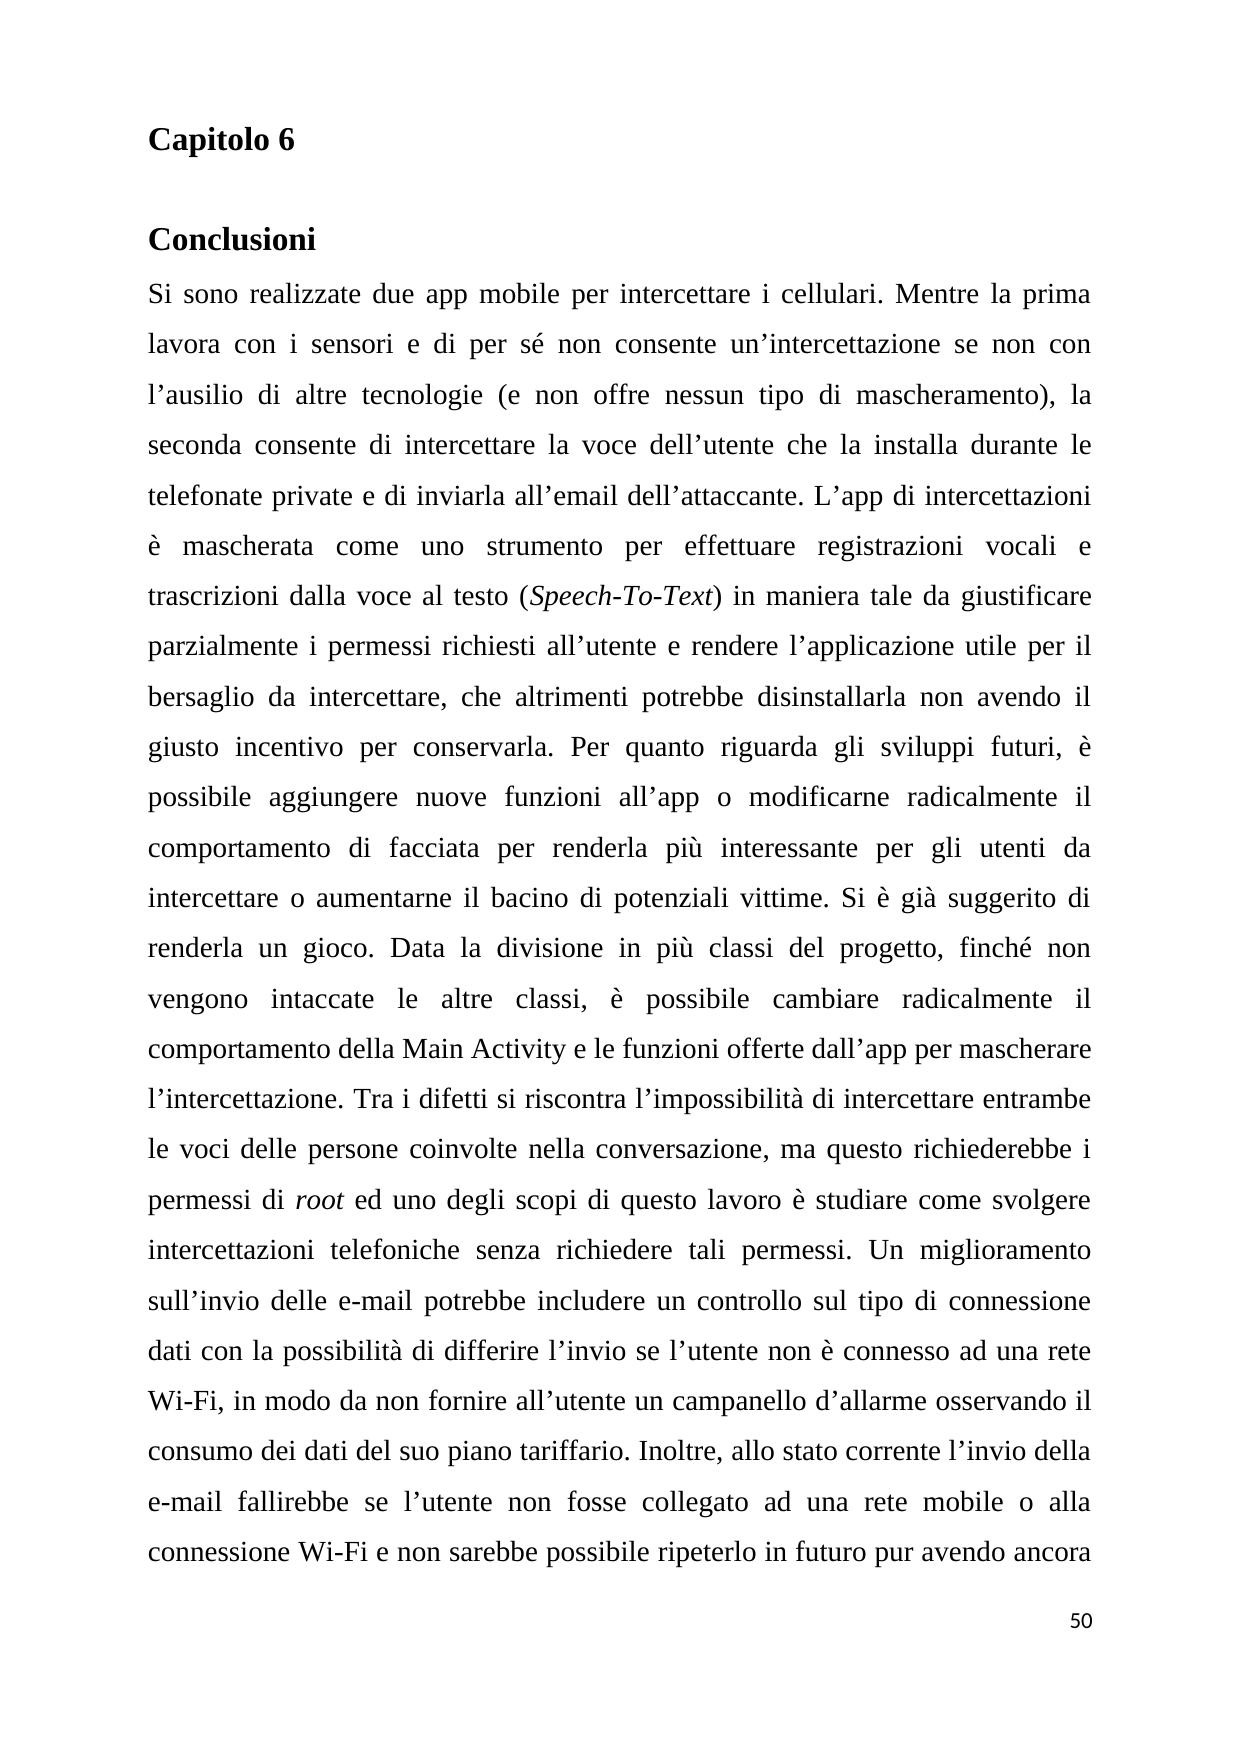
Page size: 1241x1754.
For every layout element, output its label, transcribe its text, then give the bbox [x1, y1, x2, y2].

text Si sono realizzate due app mobile per intercettare i cellulari. Mentre la prima lavora con i sensori e di per sé non consente un’intercettazione se non con l’ausilio di altre tecnologie (e non offre nessun tipo di mascheramento), la seconda consente di intercettare la voce dell’utente che la installa durante le telefonate private e di inviarla all’email dell’attaccante. L’app di intercettazioni è mascherata come uno strumento per effettuare registrazioni vocali e trascrizioni dalla voce al testo (Speech-To-Text) in maniera tale da giustificare parzialmente i permessi richiesti all’utente e rendere l’applicazione utile per il bersaglio da intercettare, che altrimenti potrebbe disinstallarla non avendo il giusto incentivo per conservarla. Per quanto riguarda gli sviluppi futuri, è possibile aggiungere nuove funzioni all’app o modificarne radicalmente il comportamento di facciata per renderla più interessante per gli utenti da intercettare o aumentarne il bacino di potenziali vittime. Si è già suggerito di renderla un gioco. Data la divisione in più classi del progetto, finché non vengono intaccate le altre classi, è possibile cambiare radicalmente il comportamento della Main Activity e le funzioni offerte dall’app per mascherare l’intercettazione. Tra i difetti si riscontra l’impossibilità di intercettare entrambe le voci delle persone coinvolte nella conversazione, ma questo richiederebbe i permessi di root ed uno degli scopi di questo lavoro è studiare come svolgere intercettazioni telefoniche senza richiedere tali permessi. Un miglioramento sull’invio delle e-mail potrebbe includere un controllo sul tipo di connessione dati con la possibilità di differire l’invio se l’utente non è connesso ad una rete Wi-Fi, in modo da non fornire all’utente un campanello d’allarme osservando il consumo dei dati del suo piano tariffario. Inoltre, allo stato corrente l’invio della e-mail fallirebbe se l’utente non fosse collegato ad una rete mobile o alla connessione Wi-Fi e non sarebbe possibile ripeterlo in futuro pur avendo ancora [148, 276, 1092, 1568]
text Capitolo 6 [148, 120, 1092, 158]
subtitle Conclusioni [148, 219, 1092, 257]
